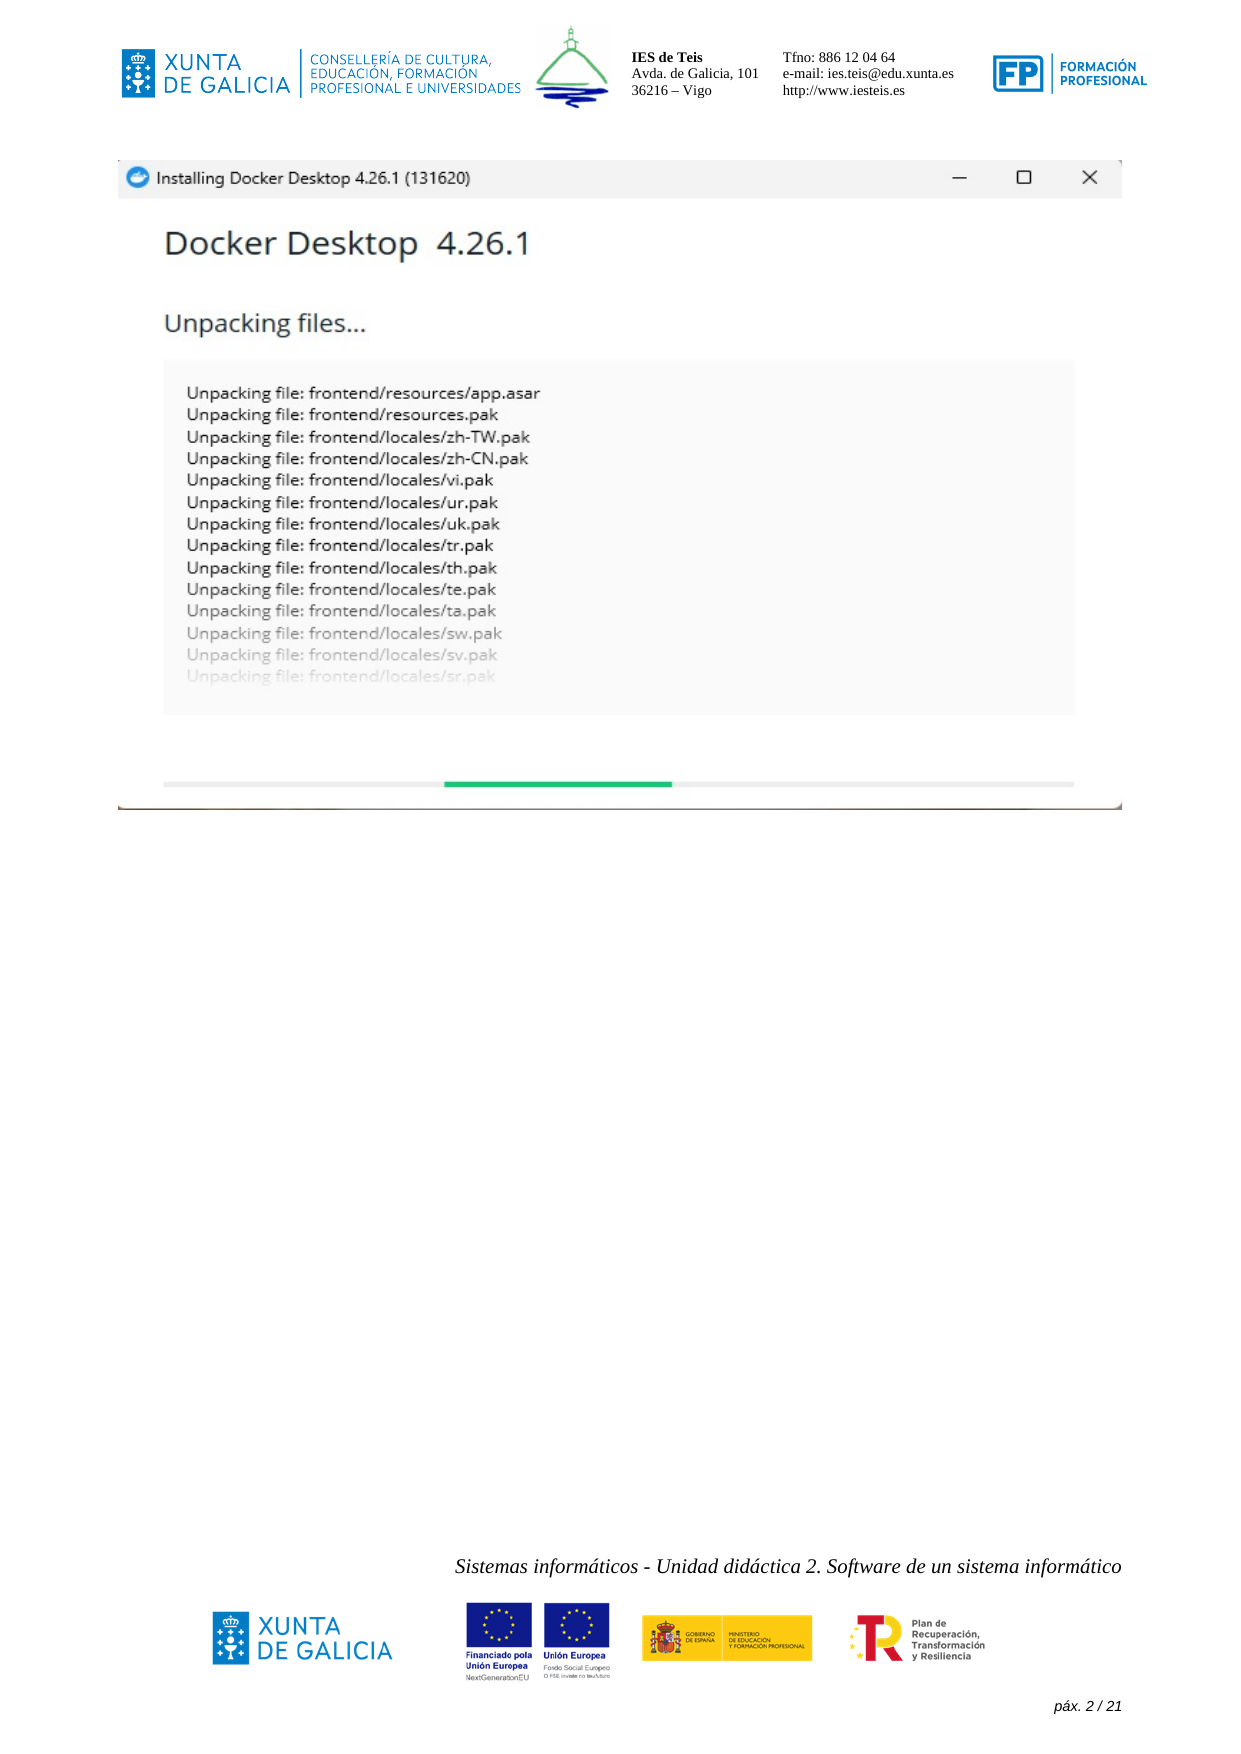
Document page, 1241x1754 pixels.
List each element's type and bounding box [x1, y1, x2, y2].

picture [989, 50, 1153, 97]
picture [118, 160, 1123, 810]
picture [121, 49, 521, 98]
picture [534, 25, 611, 110]
picture [212, 1592, 1020, 1688]
